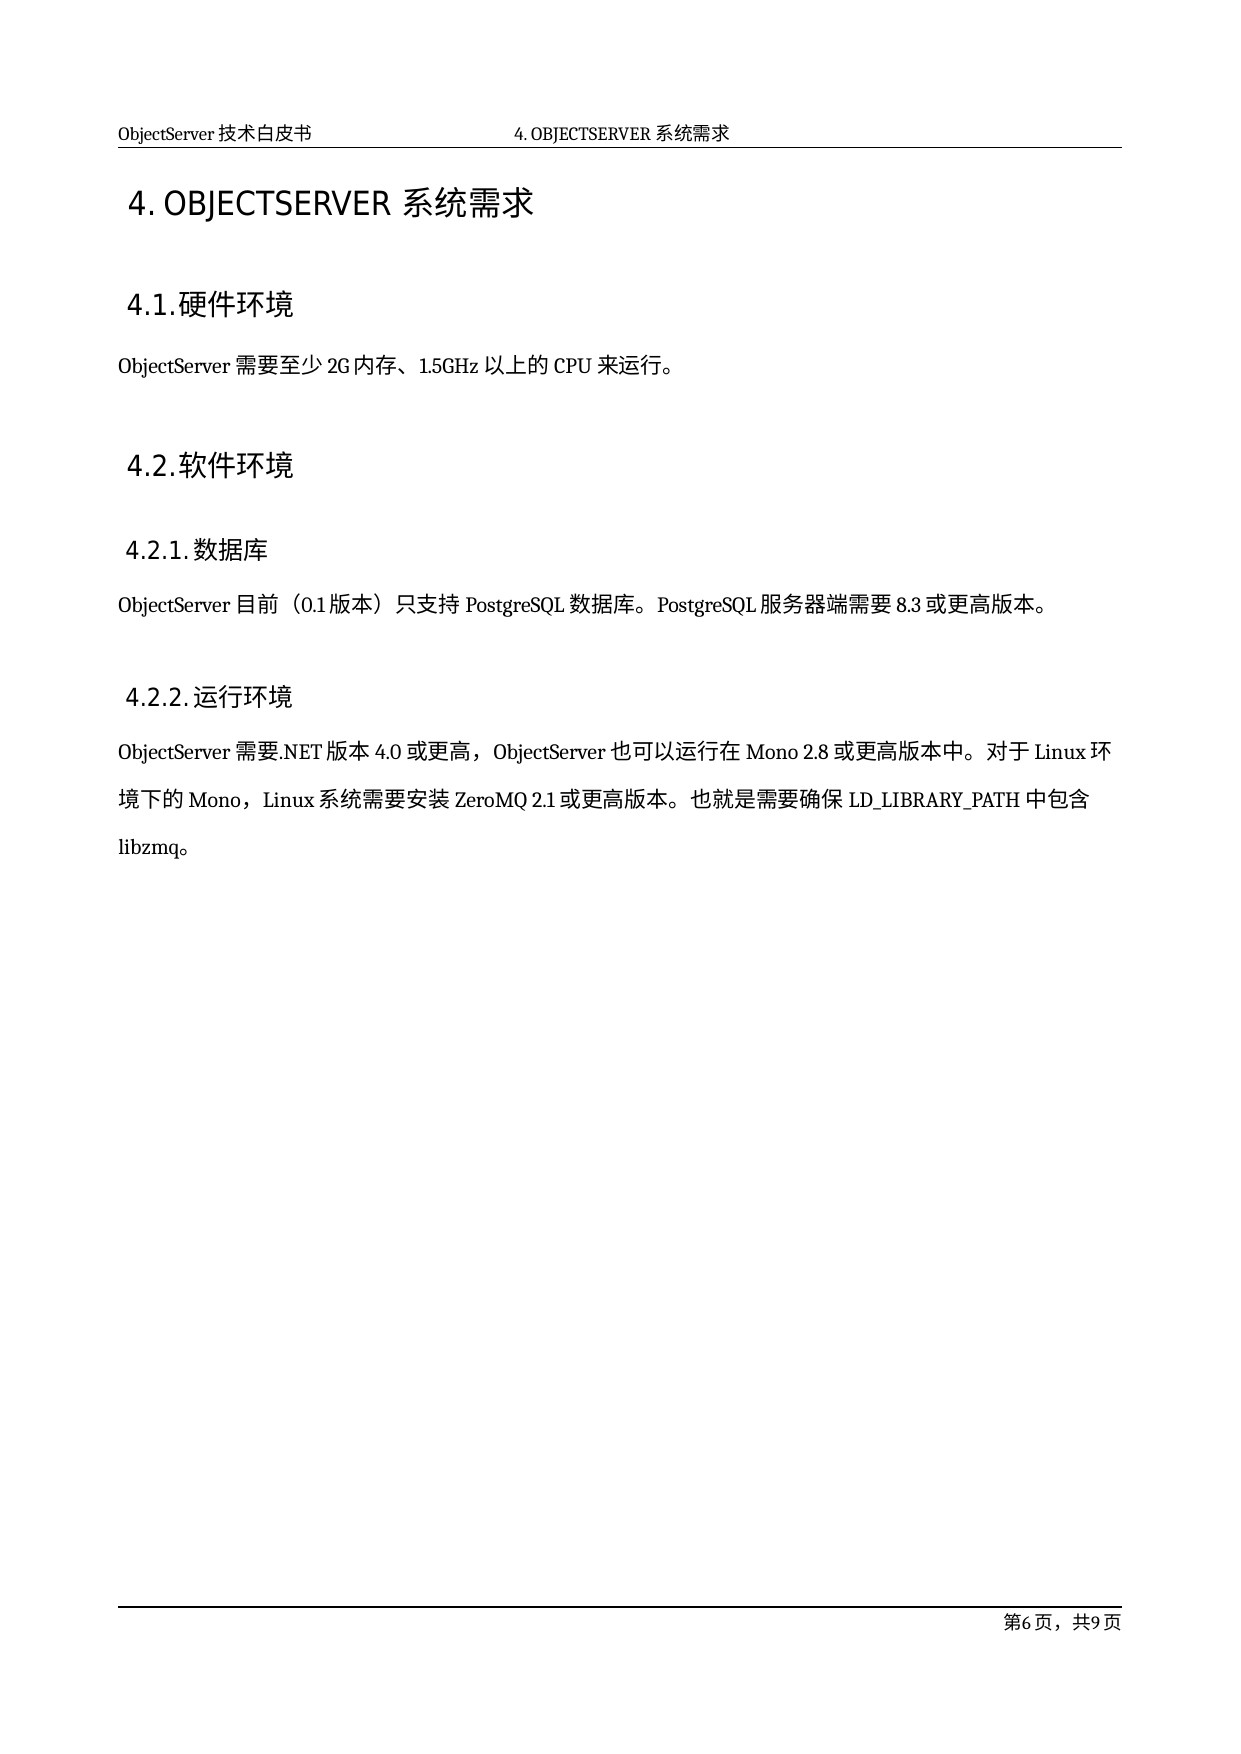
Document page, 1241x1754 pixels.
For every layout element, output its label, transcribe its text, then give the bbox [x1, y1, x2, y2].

text ObjectServer需要.NET版本4.0或更高，ObjectServer也可以运行在Mono 2.8或更高版本中。对于Linux环境下的Mono，Linux系统需要安装 ZeroMQ 2.1或更高版本。也就是需要确保 LD_LIBRARY_PATH 中包含 libzmq。 [118, 734, 1122, 861]
subtitle OBJECTSERVER 系统需求 [118, 177, 1122, 225]
subtitle 数据库 [118, 530, 1122, 567]
text ObjectServer 目前（0.1版本）只支持 PostgreSQL 数据库。PostgreSQL服务器端需要8.3或更高版本。 [118, 587, 1122, 619]
text ObjectServer 需要至少2G内存、1.5GHz 以上的 CPU 来运行。 [118, 348, 1122, 380]
subtitle 硬件环境 [118, 281, 1122, 324]
subtitle 运行环境 [118, 677, 1122, 713]
subtitle 软件环境 [118, 443, 1122, 485]
